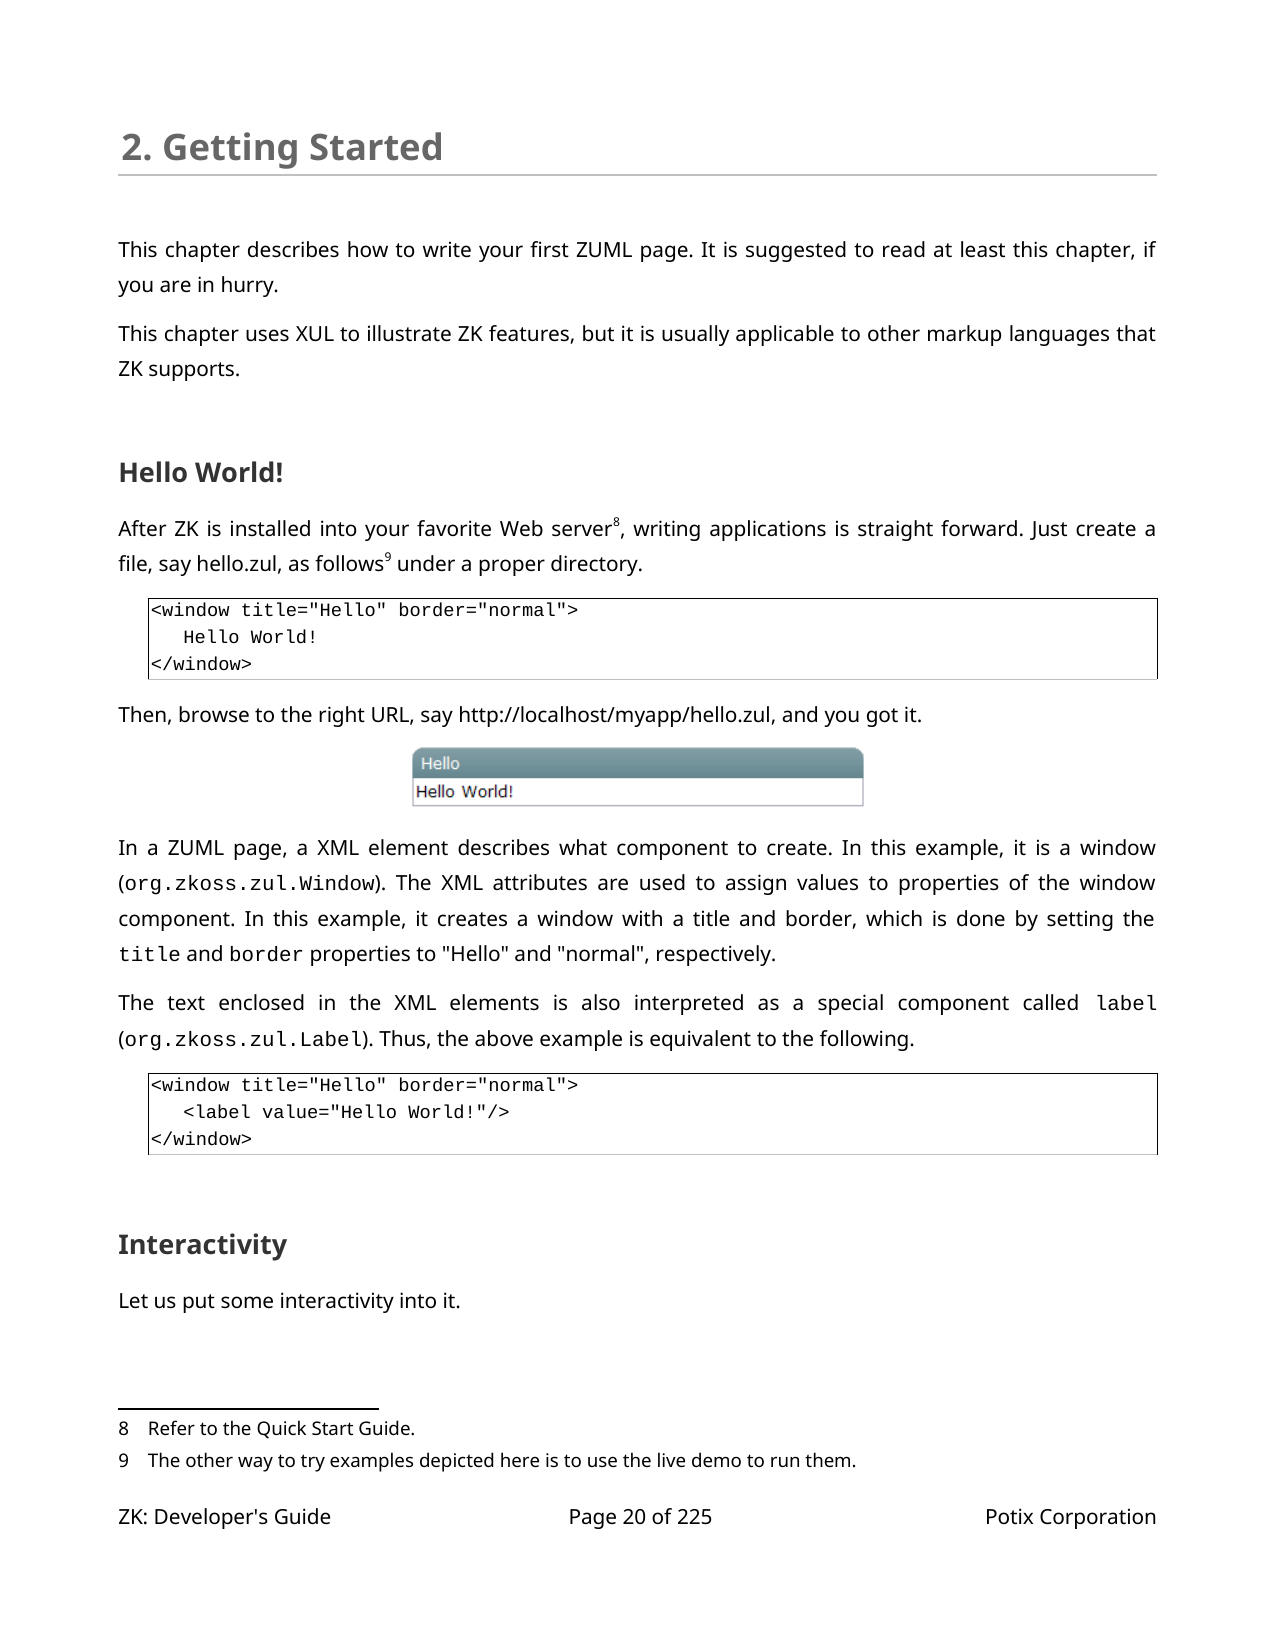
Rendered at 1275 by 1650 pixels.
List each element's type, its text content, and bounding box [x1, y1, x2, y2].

text The text enclosed in the XML elements is also interpreted as a special component called label (org.zkoss.zul.Label). Thus, the above example is equivalent to the following. [118, 988, 1157, 1052]
subtitle Hello World! [118, 453, 1157, 490]
subtitle Interactivity [118, 1225, 1157, 1262]
text The other way to try examples depicted here is to use the live demo to run them. [118, 1447, 1157, 1473]
text This chapter uses XUL to illustrate ZK features, but it is usually applicable to other markup languages that ZK supports. [118, 319, 1157, 382]
text Refer to the Quick Start Guide. [118, 1416, 1157, 1441]
text Then, browse to the right URL, say http://localhost/myapp/hello.zul, and you got it. [118, 700, 1157, 728]
text This chapter describes how to write your first ZUML page. It is suggested to read at least this chapter, if you are in hurry. [118, 235, 1157, 298]
picture [410, 746, 865, 809]
text Let us put some interactivity into it. [118, 1286, 1157, 1314]
text <label value="Hello World!"/> [149, 1100, 1157, 1124]
text After ZK is installed into your favorite Web server, writing applications is straight forward. Just create a file, say hello.zul, as follows under a proper directory. [118, 514, 1157, 577]
text Hello World! [149, 625, 1157, 649]
text <window title="Hello" border="normal"> [149, 599, 1157, 622]
text </window> [149, 652, 1157, 679]
text <window title="Hello" border="normal"> [149, 1074, 1157, 1097]
text In a ZUML page, a XML element describes what component to create. In this example, it is a window (org.zkoss.zul.Window). The XML attributes are used to assign values to properties of the window component. In this example, it creates a window with a title and border, which is done by setting the title and border properties to "Hello" and "normal", respectively. [118, 749, 1157, 968]
text </window> [149, 1127, 1157, 1154]
subtitle 2. Getting Started [118, 118, 1157, 174]
